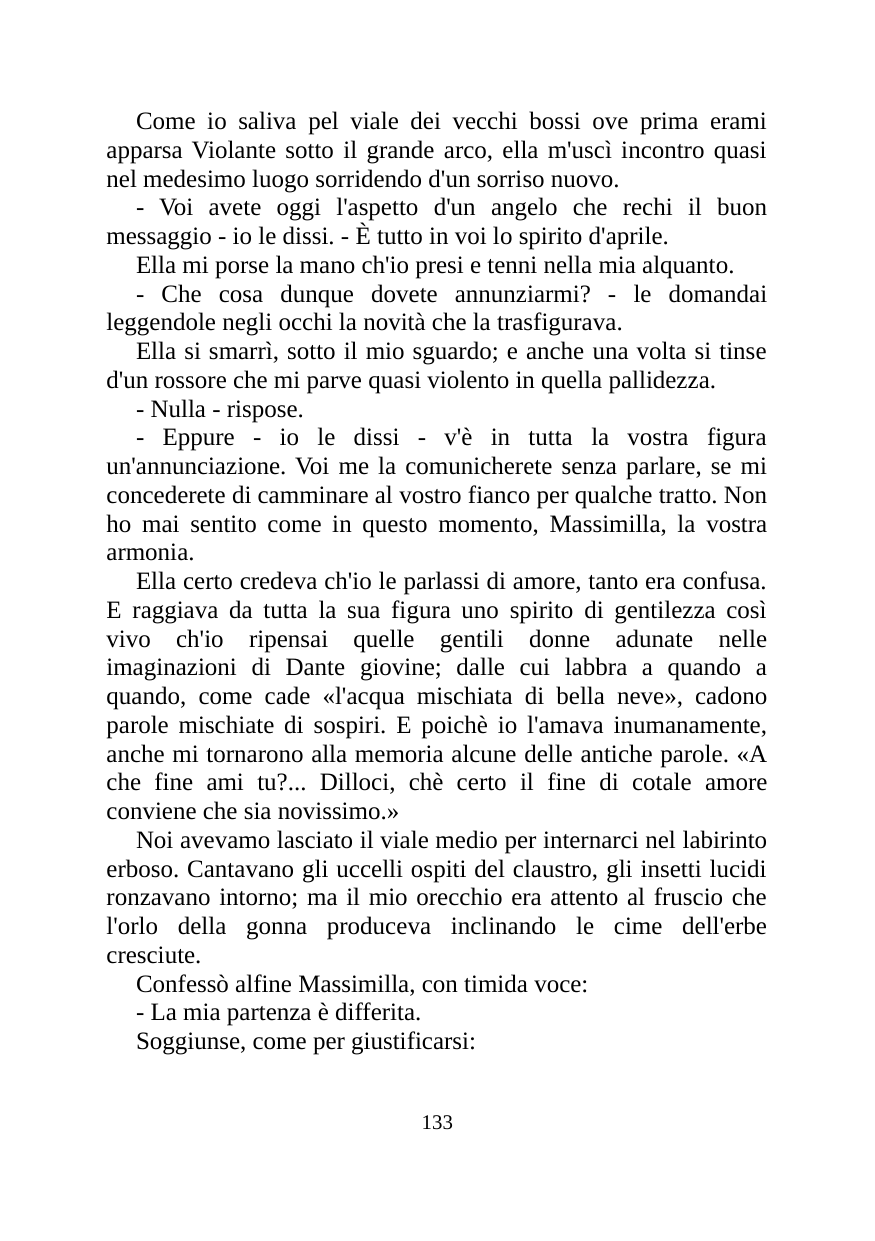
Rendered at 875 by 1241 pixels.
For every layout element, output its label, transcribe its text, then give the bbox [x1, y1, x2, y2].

text Confessò alfine Massimilla, con timida voce: [106, 969, 768, 997]
text Come io saliva pel viale dei vecchi bossi ove prima erami apparsa Violante sotto il grande arco, ella m'uscì incontro quasi nel medesimo luogo sorridendo d'un sorriso nuovo. [106, 106, 768, 192]
text Ella si smarrì, sotto il mio sguardo; e anche una volta si tinse d'un rossore che mi parve quasi violento in quella pallidezza. [106, 336, 768, 394]
text Noi avevamo lasciato il viale medio per internarci nel labirinto erboso. Cantavano gli uccelli ospiti del claustro, gli insetti lucidi ronzavano intorno; ma il mio orecchio era attento al fruscio che l'orlo della gonna produceva inclinando le cime dell'erbe cresciute. [106, 825, 768, 969]
text Ella mi porse la mano ch'io presi e tenni nella mia alquanto. [106, 250, 768, 279]
text - Voi avete oggi l'aspetto d'un angelo che rechi il buon messaggio - io le dissi. - È tutto in voi lo spirito d'aprile. [106, 192, 768, 250]
text - La mia partenza è differita. [106, 997, 768, 1026]
text - Che cosa dunque dovete annunziarmi? - le domandai leggendole negli occhi la novità che la trasfigurava. [106, 279, 768, 336]
text - Eppure - io le dissi - v'è in tutta la vostra figura un'annunciazione. Voi me la comunicherete senza parlare, se mi concederete di camminare al vostro fianco per qualche tratto. Non ho mai sentito come in questo momento, Massimilla, la vostra armonia. [106, 422, 768, 566]
text Soggiunse, come per giustificarsi: [106, 1026, 768, 1055]
text Ella certo credeva ch'io le parlassi di amore, tanto era confusa. E raggiava da tutta la sua figura uno spirito di gentilezza così vivo ch'io ripensai quelle gentili donne adunate nelle imaginazioni di Dante giovine; dalle cui labbra a quando a quando, come cade «l'acqua mischiata di bella neve», cadono parole mischiate di sospiri. E poichè io l'amava inumanamente, anche mi tornarono alla memoria alcune delle antiche parole. «A che fine ami tu?... Dilloci, chè certo il fine di cotale amore conviene che sia novissimo.» [106, 566, 768, 825]
text - Nulla - rispose. [106, 394, 768, 422]
